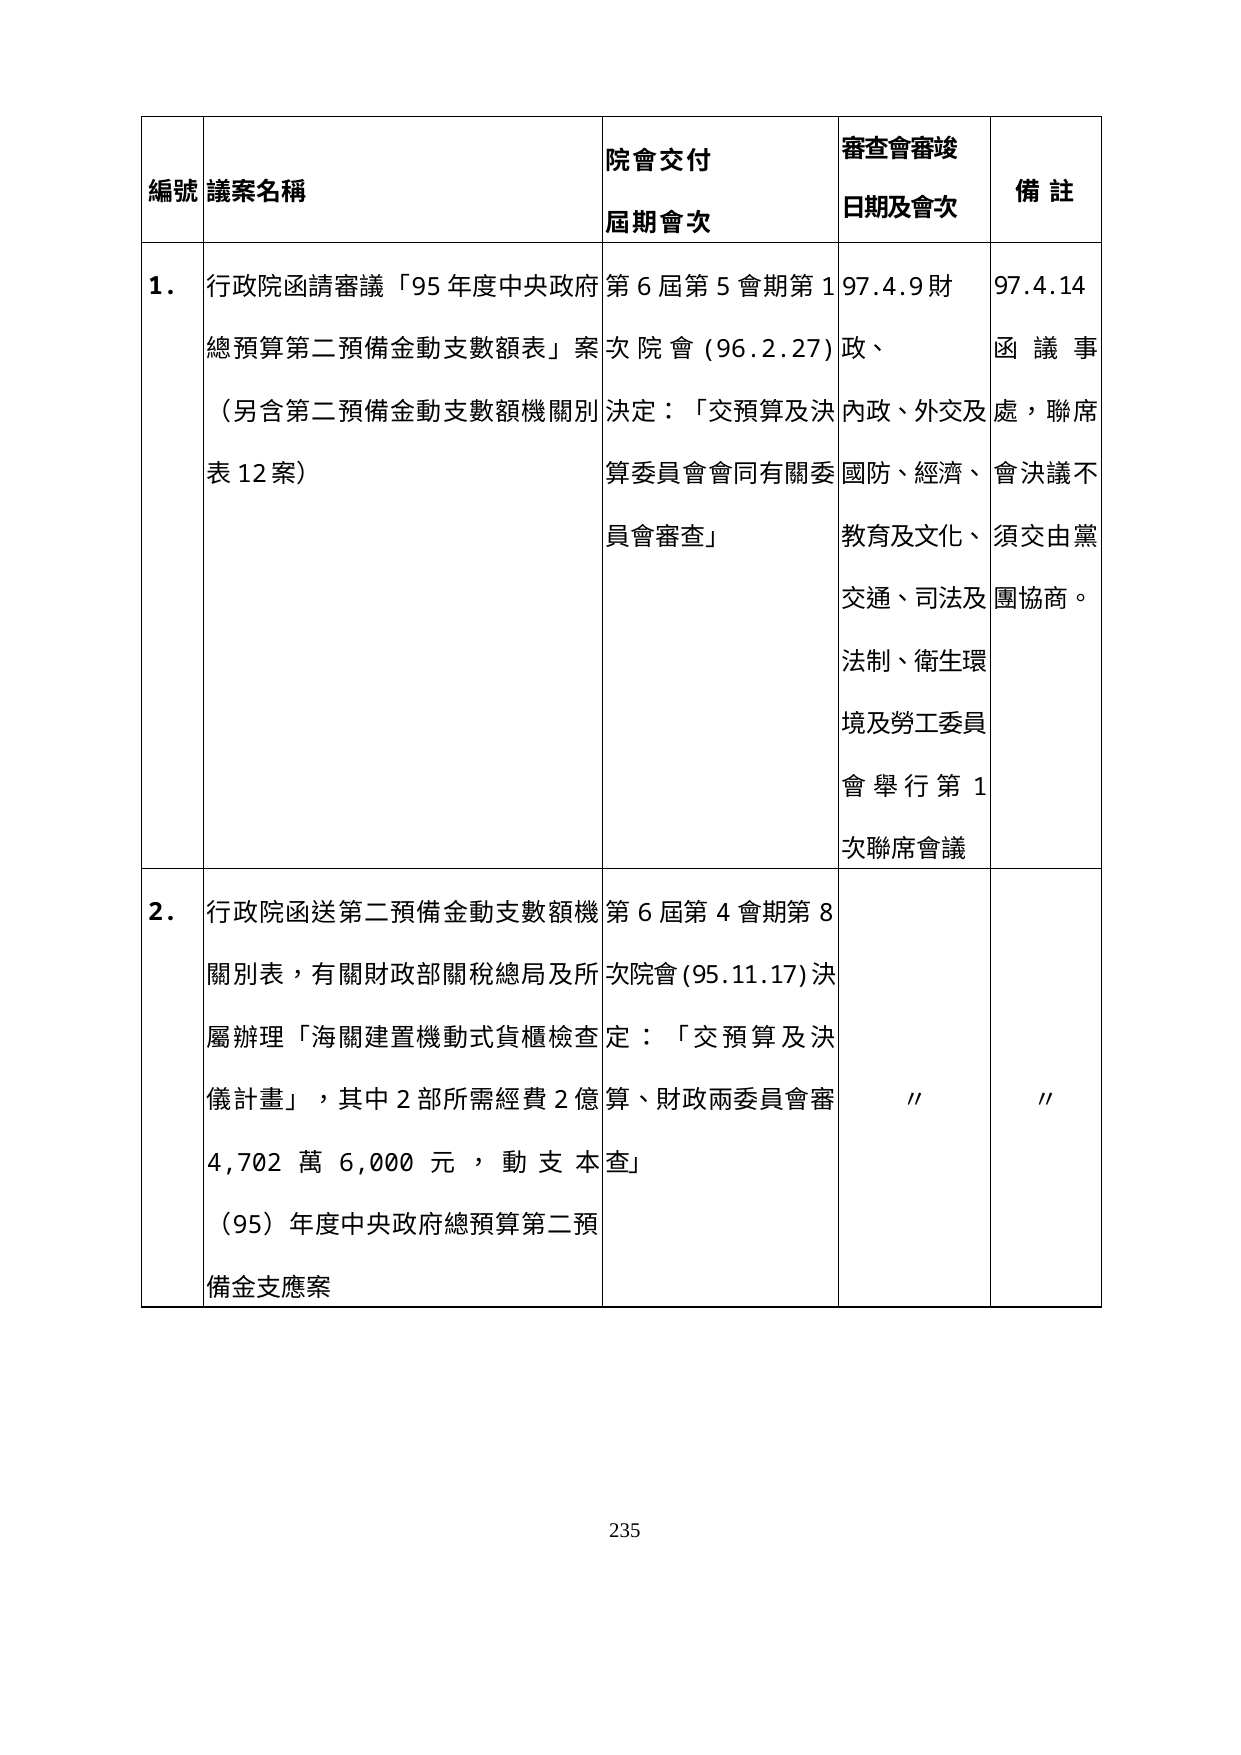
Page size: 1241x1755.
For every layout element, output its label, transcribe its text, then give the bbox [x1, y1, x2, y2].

table_cell 97.4.14函議事處，聯席會決議不須交由黨團協商。 [991, 243, 1101, 868]
table_cell 〃 [991, 869, 1101, 1306]
table_cell 〃 [839, 869, 990, 1306]
table_header 編號 [142, 117, 203, 242]
table_cell 第6屆第5會期第1次院會(96.2.27)決定：「交預算及決算委員會會同有關委員會審查」 [603, 243, 838, 868]
table_cell [142, 869, 203, 1306]
table_cell 行政院函送第二預備金動支數額機關別表，有關財政部關稅總局及所屬辦理「海關建置機動式貨櫃檢查儀計畫」，其中2部所需經費2億4,702萬6,000元，動支本（95）年度中央政府總預算第二預備金支應案 [204, 869, 602, 1306]
table_cell 行政院函請審議「95年度中央政府總預算第二預備金動支數額表」案（另含第二預備金動支數額機關別表12案） [204, 243, 602, 868]
table_header 議案名稱 [204, 117, 602, 242]
table_header 備 註 [991, 117, 1101, 242]
table_cell 第6屆第4會期第8次院會(95.11.17)決定：「交預算及決算、財政兩委員會審查」 [603, 869, 838, 1306]
table_cell 97.4.9財政、 內政、外交及國防、經濟、教育及文化、交通、司法及法制、衛生環境及勞工委員會舉行第1次聯席會議 [839, 243, 990, 868]
table_header 院會交付 屆期會次 [603, 117, 838, 242]
table_cell [142, 243, 203, 868]
table_header 審查會審竣 日期及會次 [839, 117, 990, 242]
